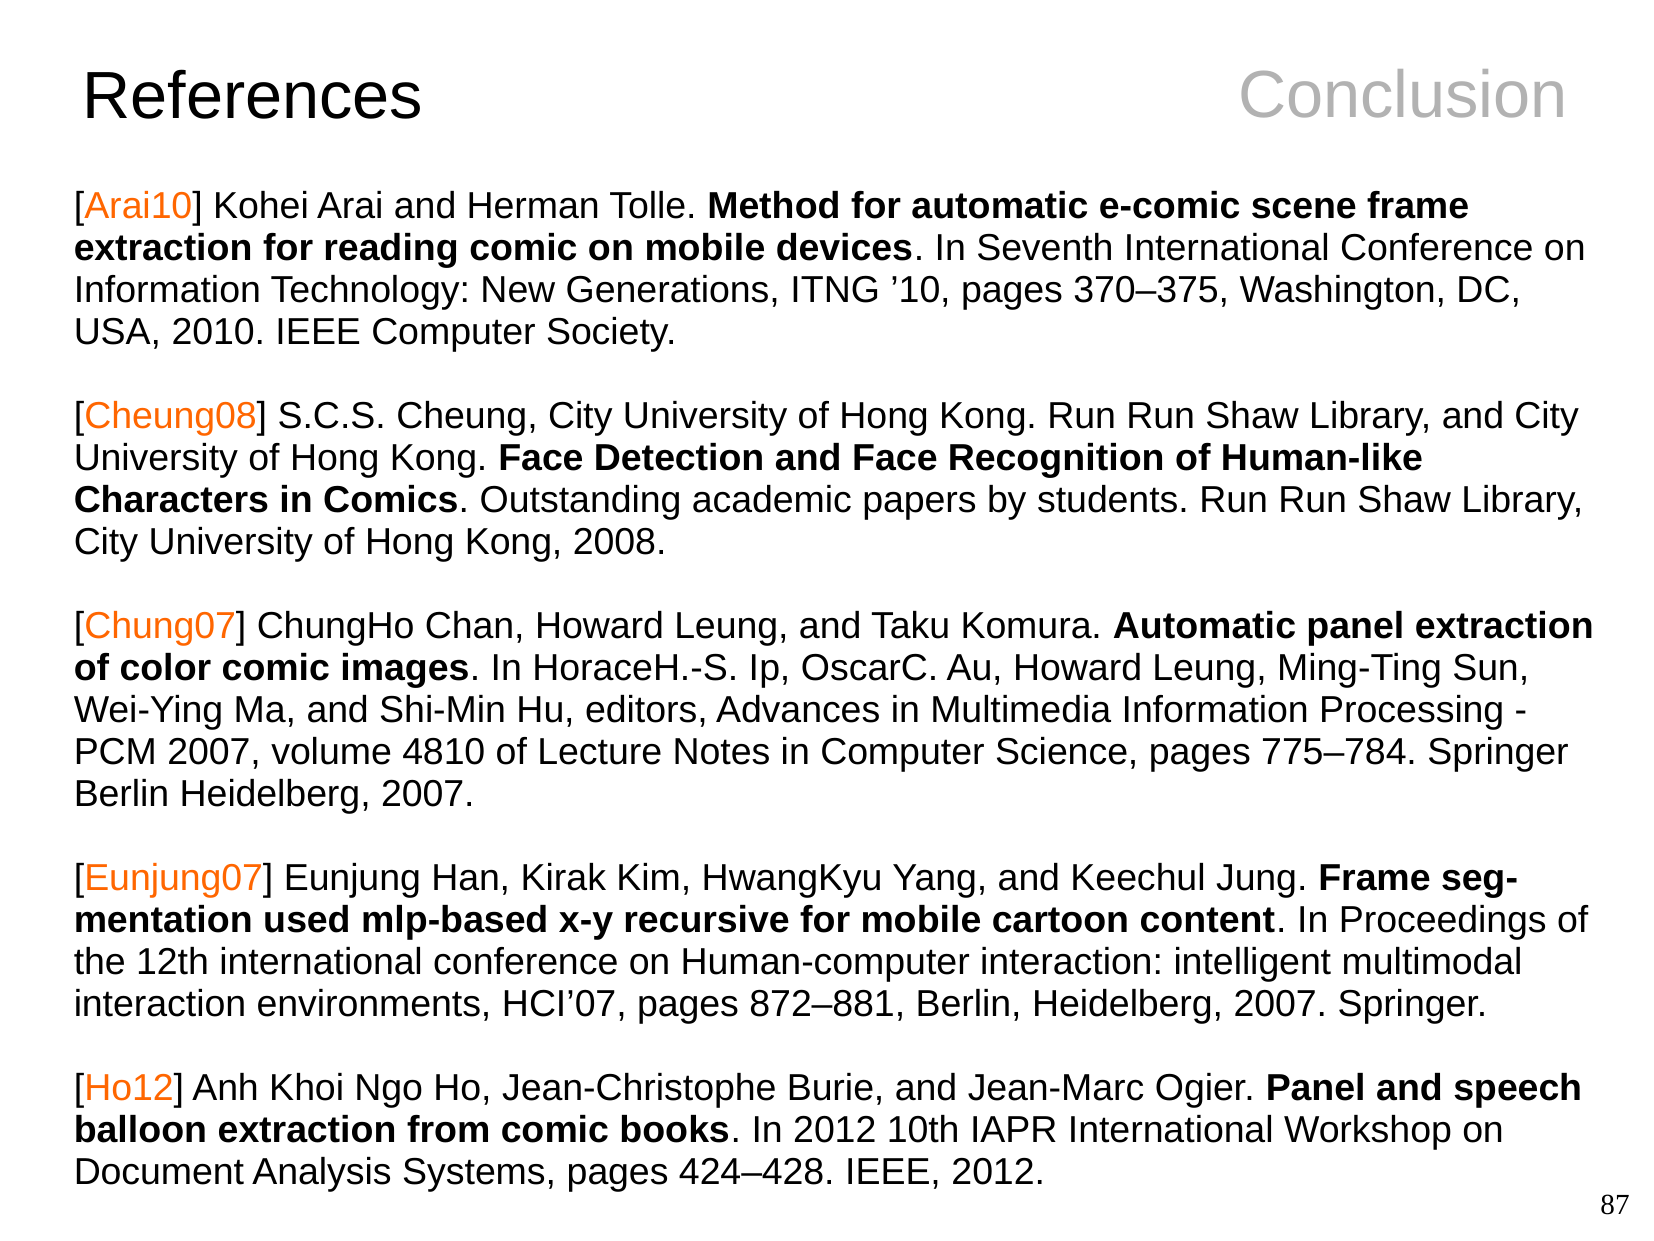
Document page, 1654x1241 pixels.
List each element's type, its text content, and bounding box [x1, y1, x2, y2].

text_box [Arai10] Kohei Arai and Herman Tolle. Method for automatic e-comic scene frame extraction for reading comic on mobile devices. In Seventh International Conference on Information Technology: New Generations, ITNG ’10, pages 370–375, Washington, DC, USA, 2010. IEEE Computer Society. [Cheung08] S.C.S. Cheung, City University of Hong Kong. Run Run Shaw Library, and City University of Hong Kong. Face Detection and Face Recognition of Human-like Characters in Comics. Outstanding academic papers by students. Run Run Shaw Library, City University of Hong Kong, 2008. [Chung07] ChungHo Chan, Howard Leung, and Taku Komura. Automatic panel extraction of color comic images. In HoraceH.-S. Ip, OscarC. Au, Howard Leung, Ming-Ting Sun, Wei-Ying Ma, and Shi-Min Hu, editors, Advances in Multimedia Information Processing - PCM 2007, volume 4810 of Lecture Notes in Computer Science, pages 775–784. Springer Berlin Heidelberg, 2007. [Eunjung07] Eunjung Han, Kirak Kim, HwangKyu Yang, and Keechul Jung. Frame seg- mentation used mlp-based x-y recursive for mobile cartoon content. In Proceedings of the 12th international conference on Human-computer interaction: intelligent multimodal interaction environments, HCI’07, pages 872–881, Berlin, Heidelberg, 2007. Springer. [Ho12] Anh Khoi Ngo Ho, Jean-Christophe Burie, and Jean-Marc Ogier. Panel and speech balloon extraction from comic books. In 2012 10th IAPR International Workshop on Document Analysis Systems, pages 424–428. IEEE, 2012. [59, 177, 1619, 1200]
title References [82, 49, 1571, 142]
